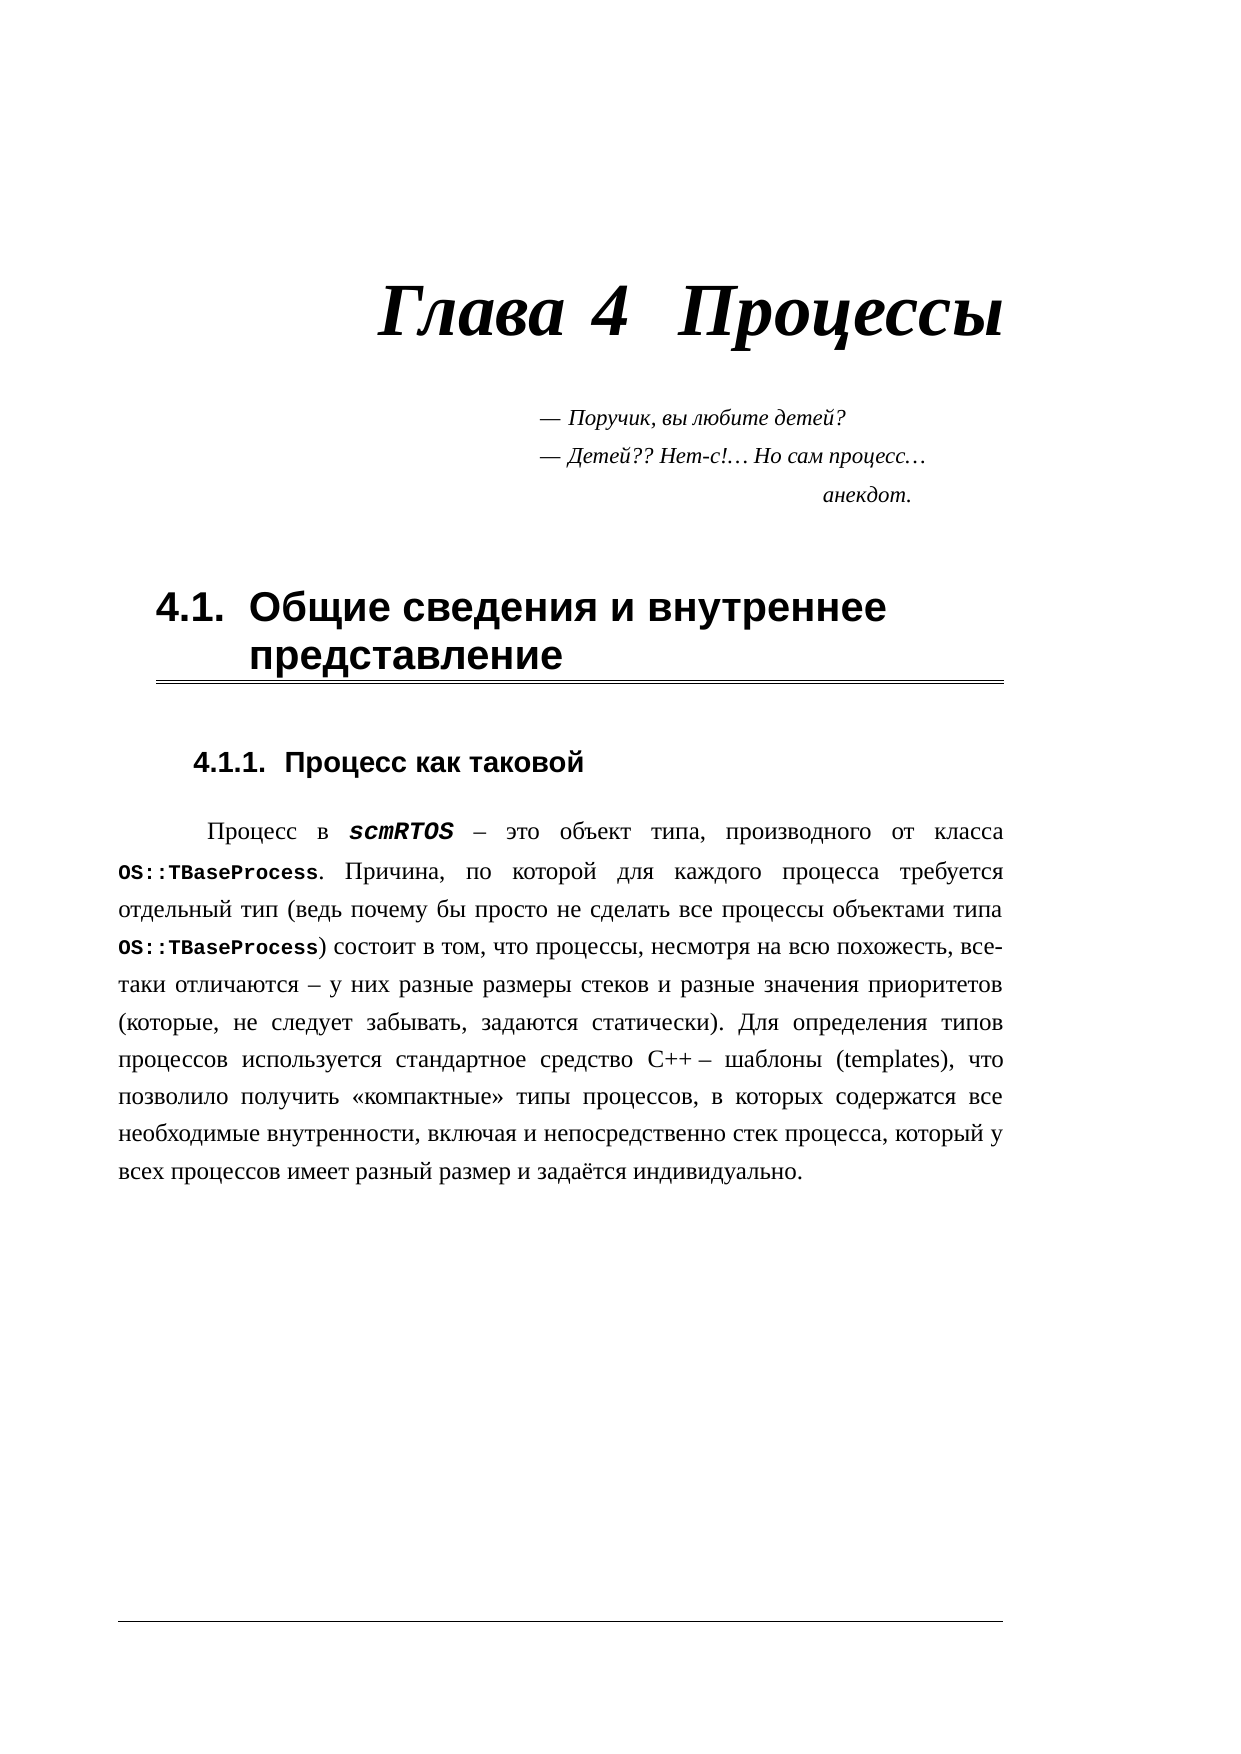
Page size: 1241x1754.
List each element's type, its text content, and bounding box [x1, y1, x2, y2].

subtitle Процессы [118, 265, 1004, 353]
text анекдот. [540, 481, 914, 508]
subtitle Общие сведения и внутреннее представление [156, 583, 1004, 680]
text Процесс в scmRTOS – это объект типа, производного от класса OS::TBaseProcess. Причина, по которой для каждого процесса требуется отдельный тип (ведь почему бы просто не сделать все процессы объектами типа OS::TBaseProcess) состоит в том, что процессы, несмотря на всю похожесть, все-таки отличаются – у них разные размеры стеков и разные значения приоритетов (которые, не следует забывать, задаются статически). Для определения типов процессов используется стандартное средство С+⁠+ – шаблоны (templates), что позволило получить «компактные» типы процессов, в которых содержатся все необходимые внутренности, включая и непосредственно стек процесса, который у всех процессов имеет разный размер и задаётся индивидуально. [118, 816, 1004, 1184]
subtitle Процесс как таковой [193, 745, 886, 779]
text — Детей?? Нет-с!… Но сам процесс… [540, 442, 956, 469]
text — Поручик, вы любите детей? [540, 403, 956, 430]
